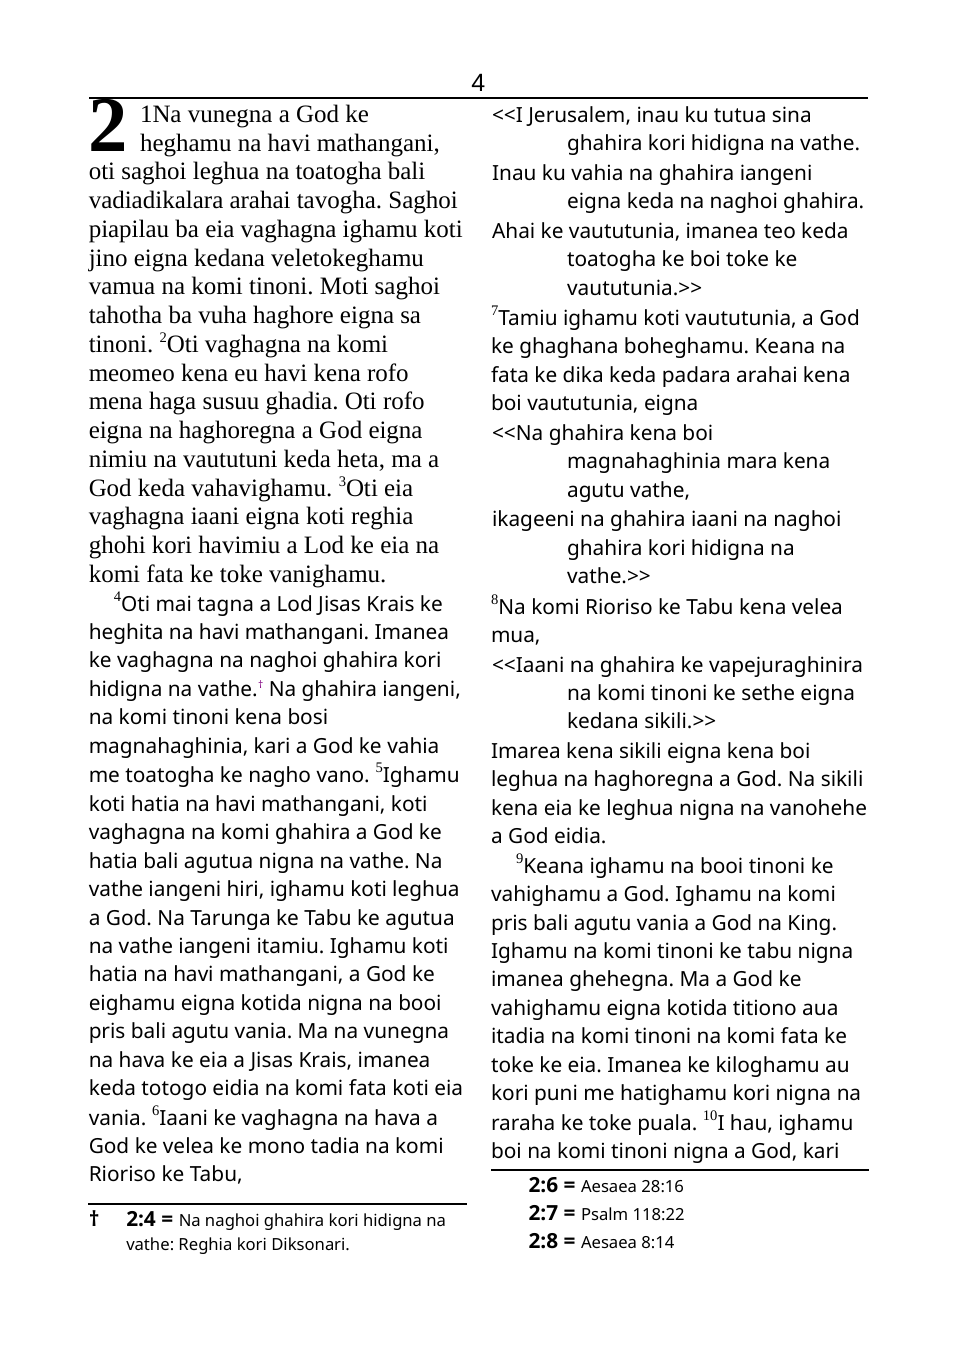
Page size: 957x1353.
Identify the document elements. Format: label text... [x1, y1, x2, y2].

text <<Iaani na ghahira ke vapejuraghinira na komi tinoni ke sethe eigna kedana sikili.>> [492, 650, 867, 735]
text 2:4 = Na naghoi ghahira kori hidigna na vathe: Reghia kori Diksonari. [88, 1205, 466, 1255]
text 2:6 = Aesaea 28:16 [491, 1171, 868, 1198]
text Ahai ke vaututunia, imanea teo keda toatogha ke boi toke ke vaututunia.>> [492, 215, 867, 301]
text 8Na komi Rioriso ke Tabu kena velea mua, [491, 591, 868, 649]
text <<I Jerusalem, inau ku tutua sina ghahira kori hidigna na vathe. [492, 100, 867, 157]
text <<Na ghahira kena boi magnahaghinia mara kena agutu vathe, [492, 418, 867, 503]
text ikageeni na ghahira iaani na naghoi ghahira kori hidigna na vathe.>> [492, 503, 867, 590]
text 7Tamiu ighamu koti vaututunia, a God ke ghaghana boheghamu. Keana na fata ke dika keda padara arahai kena boi vaututunia, eigna [491, 302, 868, 417]
text 4Oti mai tagna a Lod Jisas Krais ke heghita na havi mathangani. Imanea ke vaghagna na naghoi ghahira kori hidigna na vathe. Na ghahira iangeni, na komi tinoni kena bosi magnahaghinia, kari a God ke vahia me toatogha ke nagho vano. 5Ighamu koti hatia na havi mathangani, koti vaghagna na komi ghahira a God ke hatia bali agutua nigna na vathe. Na vathe iangeni hiri, ighamu koti leghua a God. Na Tarunga ke Tabu ke agutua na vathe iangeni itamiu. Ighamu koti hatia na havi mathangani, a God ke eighamu eigna kotida nigna na booi pris bali agutu vania. Ma na vunegna na hava ke eia a Jisas Krais, imanea keda totogo eidia na komi fata koti eia vania. 6Iaani ke vaghagna na hava a God ke velea ke mono tadia na komi Rioriso ke Tabu, [88, 588, 466, 1188]
text 2:8 = Aesaea 8:14 [491, 1227, 868, 1255]
text Imarea kena sikili eigna kena boi leghua na haghoregna a God. Na sikili kena eia ke leghua nigna na vanohehe a God eidia. [491, 736, 868, 850]
text 21Na vunegna a God ke heghamu na havi mathangani, oti saghoi leghua na toatogha bali vadiadikalara arahai tavogha. Saghoi piapilau ba eia vaghagna ighamu koti jino eigna kedana veletokeghamu vamua na komi tinoni. Moti saghoi tahotha ba vuha haghore eigna sa tinoni. 2Oti vaghagna na komi meomeo kena eu havi kena rofo mena haga susuu ghadia. Oti rofo eigna na haghoregna a God eigna nimiu na vaututuni keda heta, ma a God keda vahavighamu. 3Oti eia vaghagna iaani eigna koti reghia ghohi kori havimiu a Lod ke eia na komi fata ke toke vanighamu. [88, 99, 466, 588]
text Inau ku vahia na ghahira iangeni eigna keda na naghoi ghahira. [492, 157, 867, 215]
text 9Keana ighamu na booi tinoni ke vahighamu a God. Ighamu na komi pris bali agutu vania a God na King. Ighamu na komi tinoni ke tabu nigna imanea ghehegna. Ma a God ke vahighamu eigna kotida titiono aua itadia na komi tinoni na komi fata ke toke ke eia. Imanea ke kiloghamu au kori puni me hatighamu kori nigna na raraha ke toke puala. 10I hau, ighamu boi na komi tinoni nigna a God, kari [491, 850, 868, 1165]
text 2:7 = Psalm 118:22 [491, 1198, 868, 1227]
